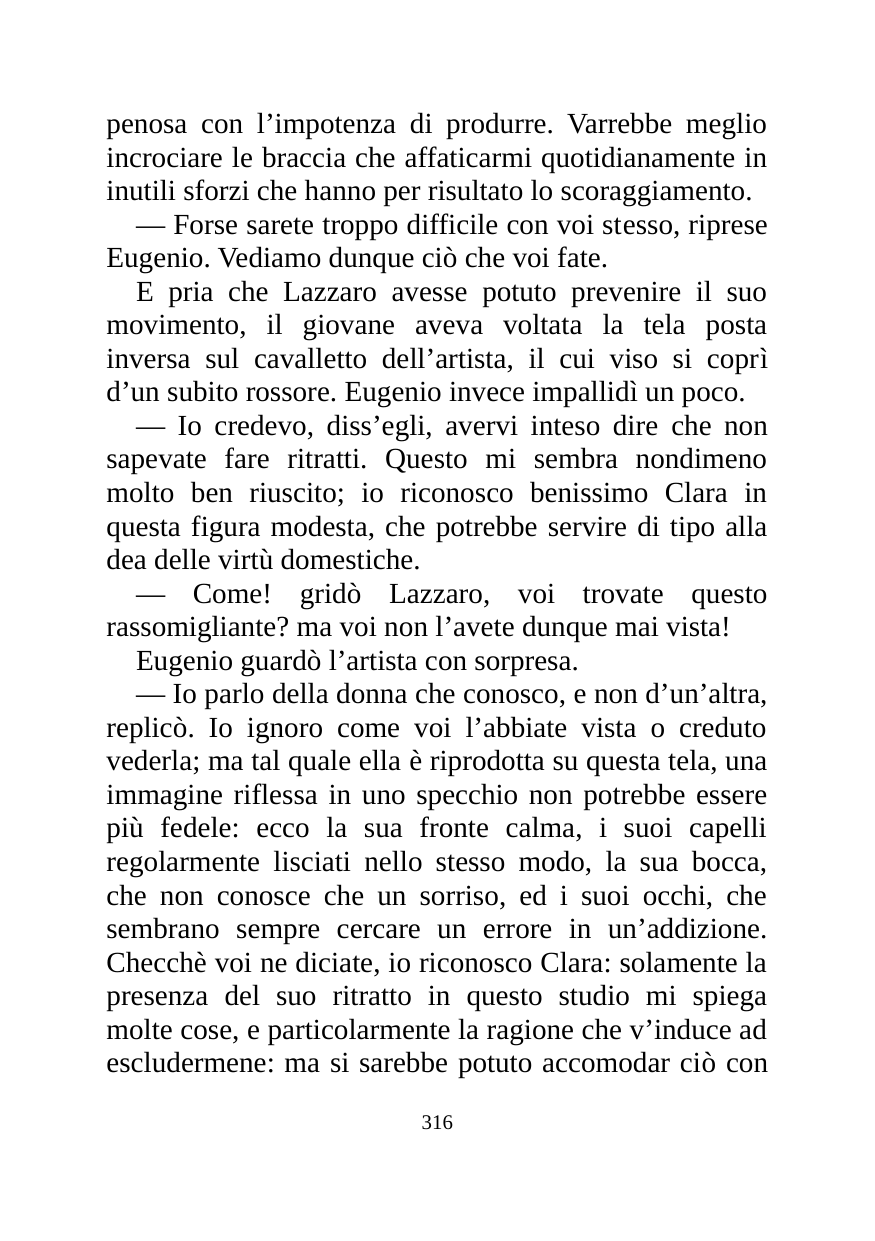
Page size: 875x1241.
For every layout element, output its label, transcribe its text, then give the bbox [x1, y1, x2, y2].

text Eugenio guardò l’artista con sorpresa. [106, 643, 768, 676]
text — Io credevo, diss’egli, avervi inteso dire che non sapevate fare ritratti. Questo mi sembra nondimeno molto ben riuscito; io riconosco benissimo Clara in questa figura modesta, che potrebbe servire di tipo alla dea delle virtù domestiche. [106, 408, 768, 576]
text penosa con l’impotenza di produrre. Varrebbe meglio incrociare le braccia che affaticarmi quotidianamente in inutili sforzi che hanno per risultato lo scoraggiamento. [106, 106, 768, 207]
text — Forse sarete troppo difficile con voi stesso, riprese Eugenio. Vediamo dunque ciò che voi fate. [106, 207, 768, 274]
text — Io parlo della donna che conosco, e non d’un’altra, replicò. Io ignoro come voi l’abbiate vista o creduto vederla; ma tal quale ella è riprodotta su questa tela, una immagine riflessa in uno specchio non potrebbe essere più fedele: ecco la sua fronte calma, i suoi capelli regolarmente lisciati nello stesso modo, la sua bocca, che non conosce che un sorriso, ed i suoi occhi, che sembrano sempre cercare un errore in un’addizione. Checchè voi ne diciate, io riconosco Clara: solamente la presenza del suo ritratto in questo studio mi spiega molte cose, e particolarmente la ragione che v’induce ad escludermene: ma si sarebbe potuto accomodar ciò con [106, 676, 768, 1079]
text — Come! gridò Lazzaro, voi trovate questo rassomigliante? ma voi non l’avete dunque mai vista! [106, 576, 768, 643]
text E pria che Lazzaro avesse potuto prevenire il suo movimento, il giovane aveva voltata la tela posta inversa sul cavalletto dell’artista, il cui viso si coprì d’un subito rossore. Eugenio invece impallidì un poco. [106, 274, 768, 408]
